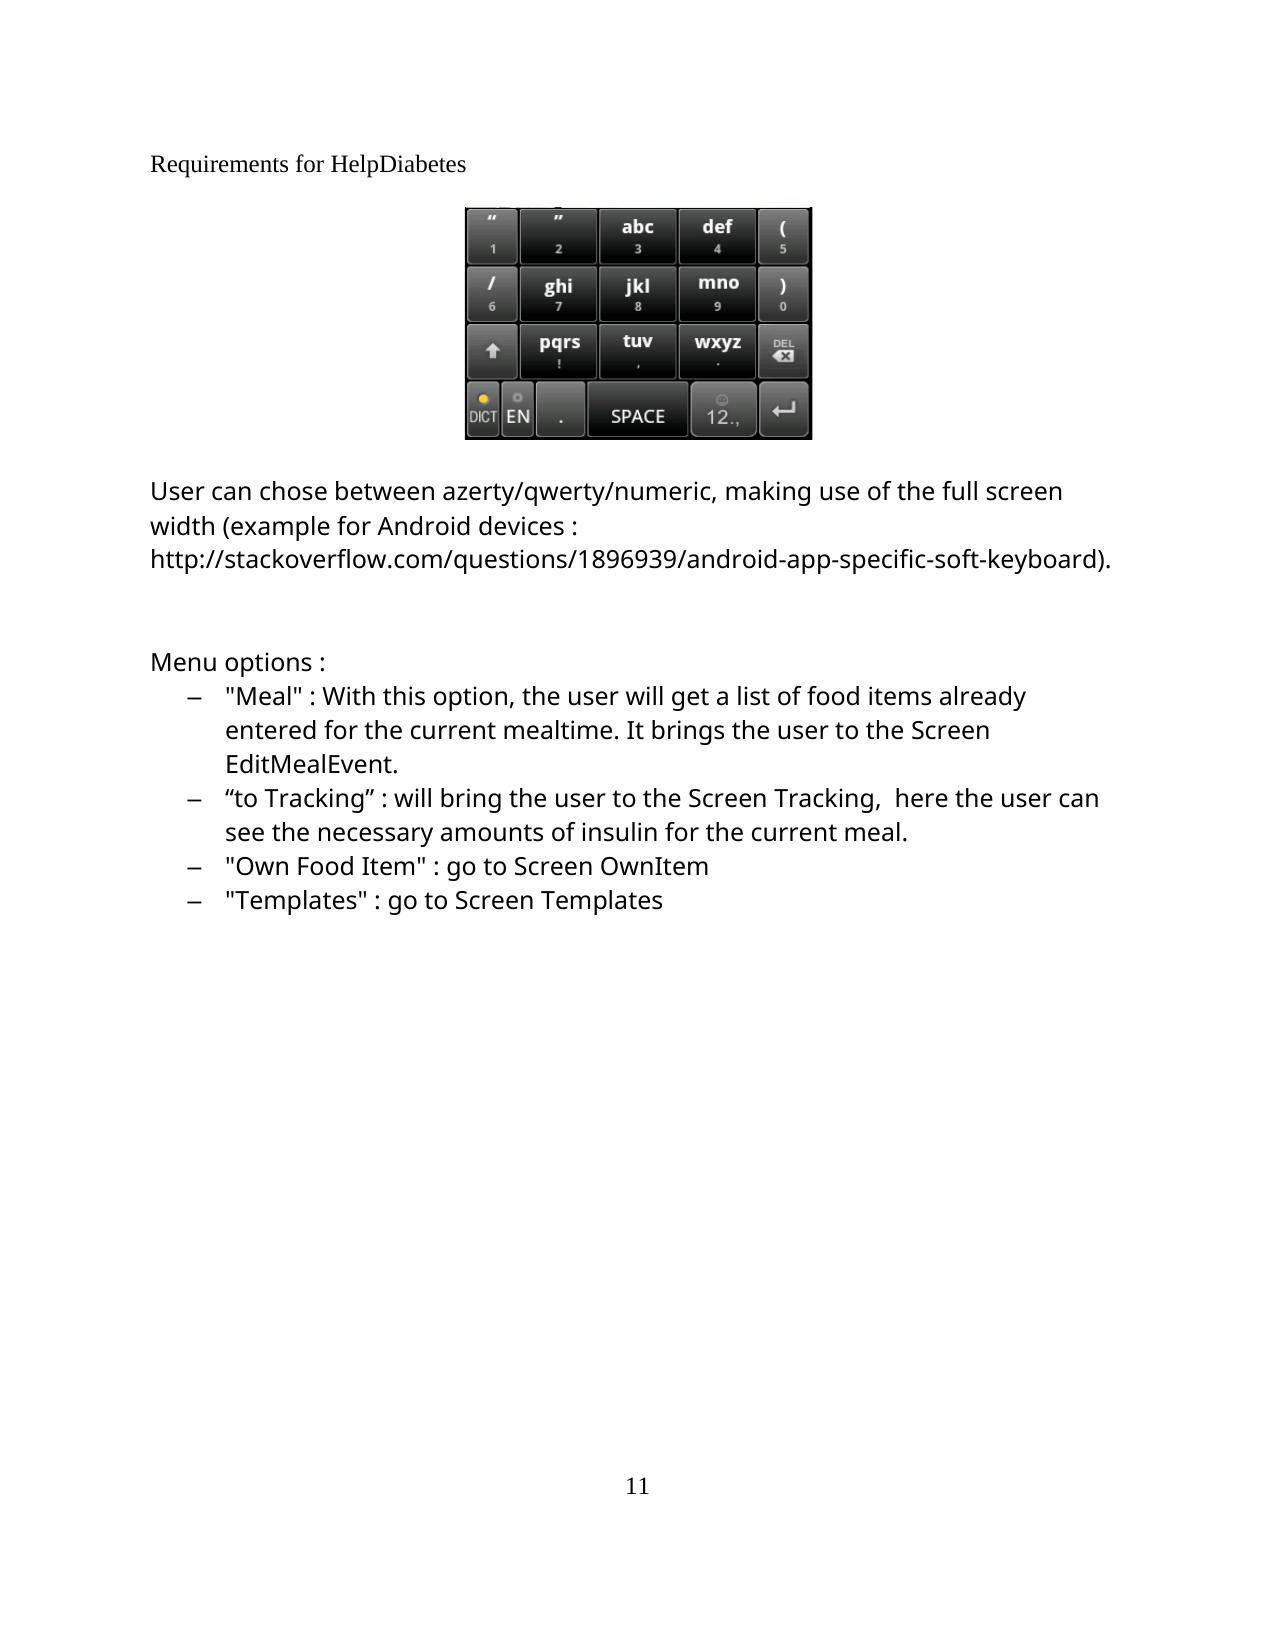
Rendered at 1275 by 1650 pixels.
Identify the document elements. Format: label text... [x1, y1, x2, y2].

list "Meal" : With this option, the user will get a list of food items already entered for the current mealtime. It brings the user to the Screen EditMealEvent. [187, 678, 1125, 781]
list "Own Food Item" : go to Screen OwnItem [187, 849, 1125, 883]
list "Templates" : go to Screen Templates [187, 883, 1125, 917]
text Menu options : [150, 644, 1125, 678]
text User can chose between azerty/qwerty/numeric, making use of the full screen width (example for Android devices : http://stackoverflow.com/questions/1896939/android-app-specific-soft-keyboard). [150, 474, 1125, 576]
picture [464, 207, 813, 440]
list “to Tracking” : will bring the user to the Screen Tracking, here the user can see the necessary amounts of insulin for the current meal. [187, 781, 1125, 849]
